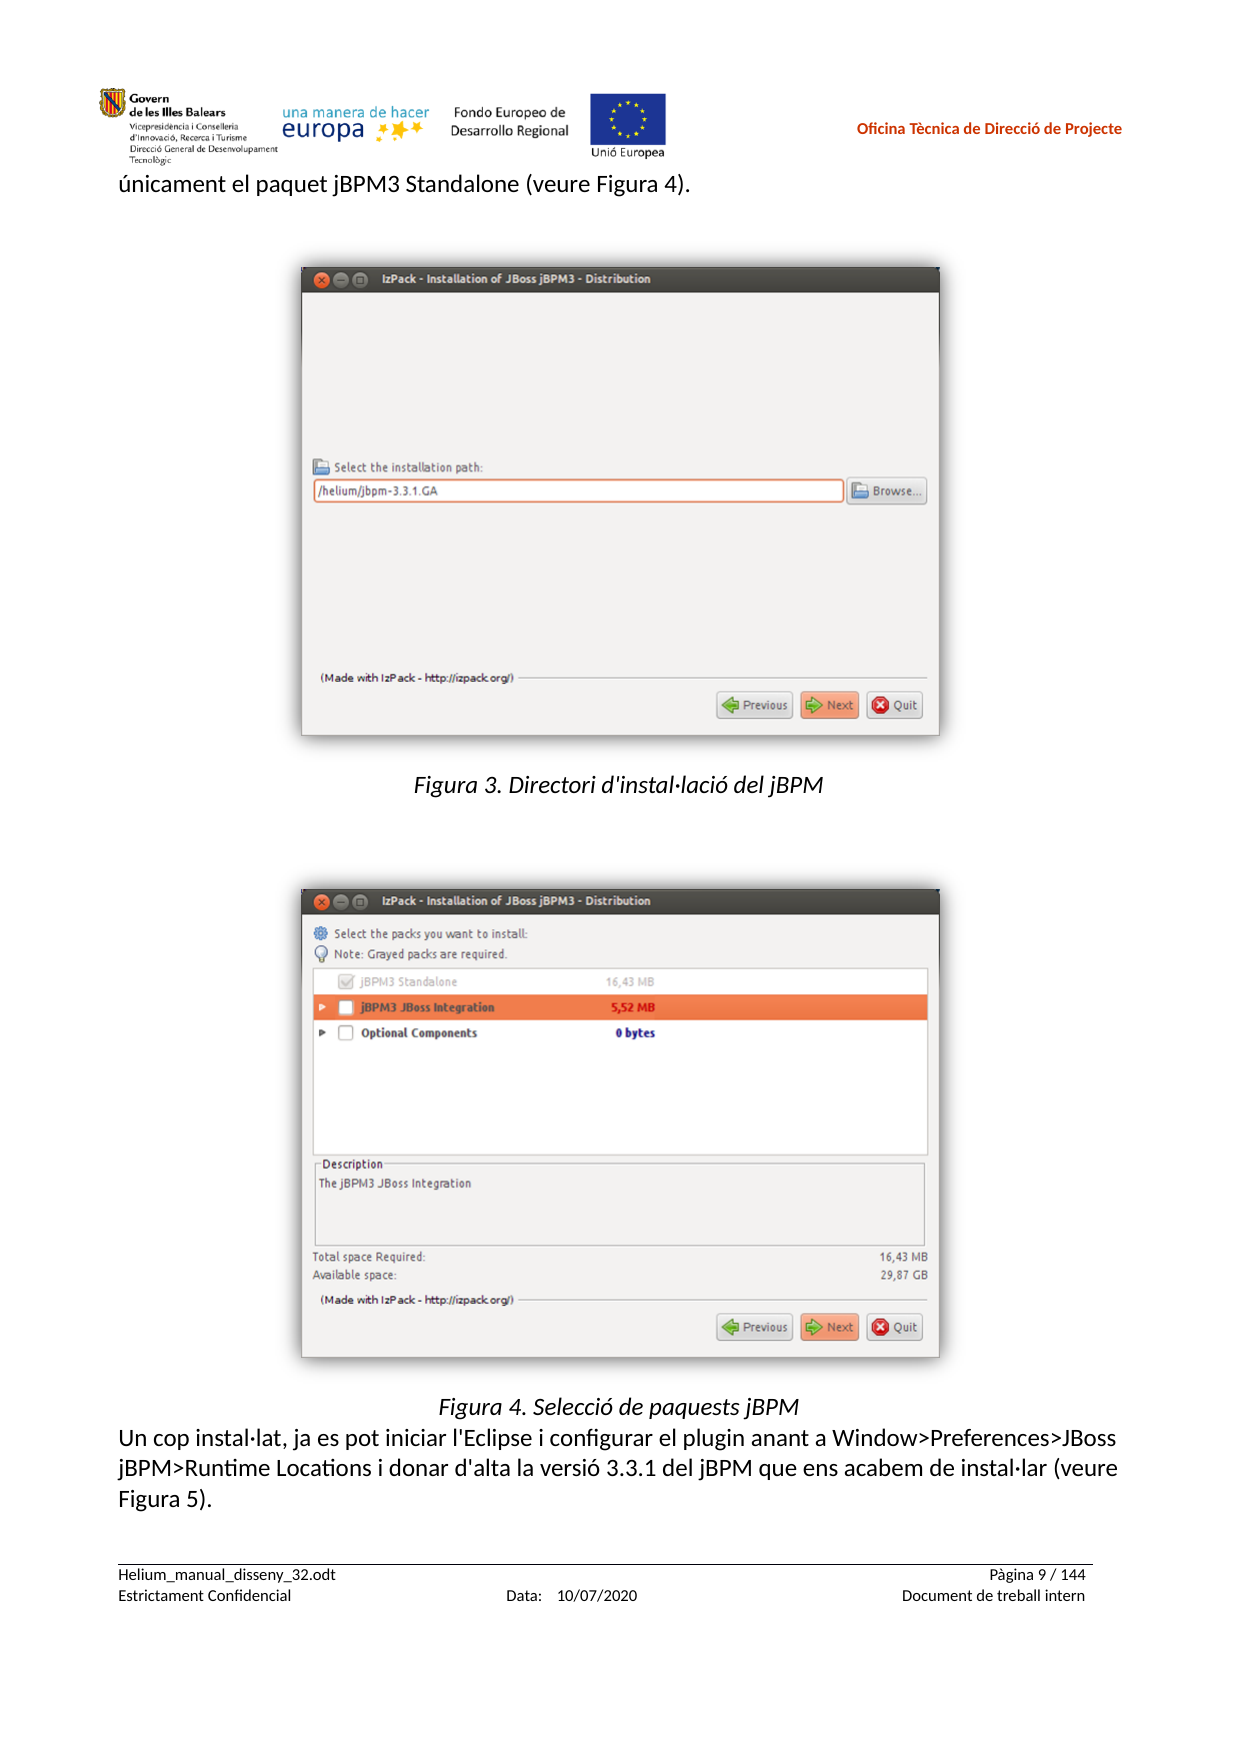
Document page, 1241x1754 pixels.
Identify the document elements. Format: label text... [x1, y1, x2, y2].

text únicament el paquet jBPM3 Standalone (veure Figura 4). [118, 168, 1122, 198]
picture [267, 233, 974, 770]
text Figura 4. Selecció de paquests jBPM [267, 1392, 973, 1422]
picture [99, 87, 668, 166]
text Figura 3. Directori d'instal·lació del jBPM [267, 770, 973, 800]
picture [267, 855, 974, 1392]
text Un cop instal·lat, ja es pot iniciar l'Eclipse i configurar el plugin anant a Window>Preferences>JBoss jBPM>Runtime Locations i donar d'alta la versió 3.3.1 del jBPM que ens acabem de instal·lar (veure Figura 5). [118, 1390, 1122, 1513]
